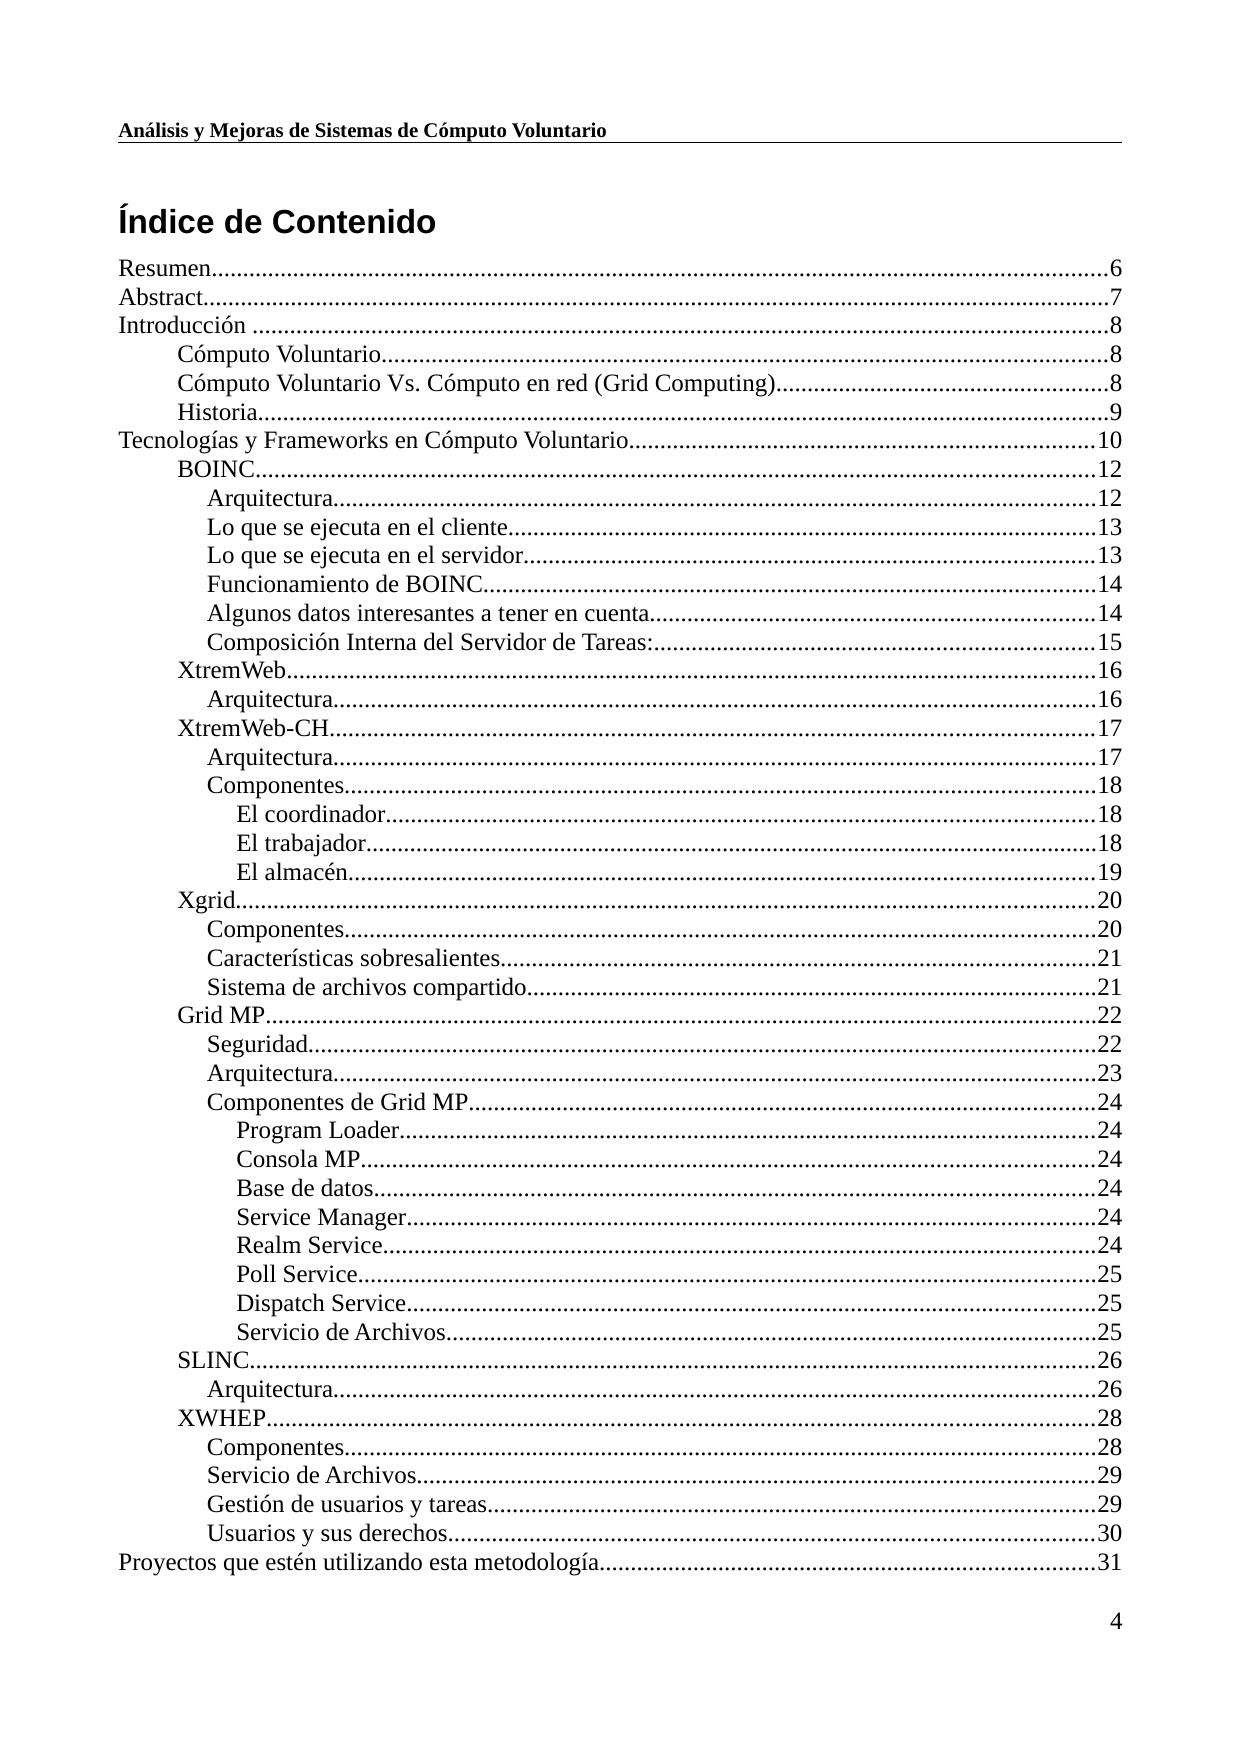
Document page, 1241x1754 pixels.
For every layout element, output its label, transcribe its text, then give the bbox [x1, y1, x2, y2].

text Base de datos 24 [236, 1173, 1122, 1202]
text Componentes de Grid MP 24 [207, 1087, 1122, 1116]
text Proyectos que estén utilizando esta metodología 31 [118, 1547, 1122, 1576]
text El almacén 19 [236, 857, 1122, 886]
text Dispatch Service 25 [236, 1288, 1122, 1317]
text Xgrid 20 [177, 886, 1122, 914]
text Grid MP 22 [177, 1001, 1122, 1029]
text Arquitectura 26 [207, 1374, 1122, 1403]
text Consola MP 24 [236, 1144, 1122, 1173]
text Algunos datos interesantes a tener en cuenta 14 [207, 598, 1122, 627]
text Usuarios y sus derechos 30 [207, 1518, 1122, 1547]
text Componentes 18 [207, 771, 1122, 799]
text Lo que se ejecuta en el servidor 13 [207, 541, 1122, 569]
text Cómputo Voluntario 8 [177, 339, 1122, 368]
text Servicio de Archivos 29 [207, 1461, 1122, 1489]
text Abstract 7 [118, 282, 1122, 311]
text Seguridad 22 [207, 1029, 1122, 1058]
text Poll Service 25 [236, 1259, 1122, 1288]
text Gestión de usuarios y tareas 29 [207, 1489, 1122, 1518]
text Tecnologías y Frameworks en Cómputo Voluntario 10 [118, 426, 1122, 454]
text XtremWeb 16 [177, 656, 1122, 684]
text Componentes 20 [207, 914, 1122, 943]
text Introducción 8 [118, 311, 1122, 339]
text Arquitectura 17 [207, 742, 1122, 771]
text Funcionamiento de BOINC 14 [207, 569, 1122, 598]
text Historia 9 [177, 397, 1122, 426]
text Composición Interna del Servidor de Tareas: 15 [207, 627, 1122, 656]
text XtremWeb-CH 17 [177, 713, 1122, 742]
text Sistema de archivos compartido 21 [207, 972, 1122, 1001]
text Servicio de Archivos 25 [236, 1317, 1122, 1346]
subtitle Índice de Contenido [118, 202, 1122, 241]
text Arquitectura 12 [207, 483, 1122, 512]
text Arquitectura 16 [207, 684, 1122, 713]
text Realm Service 24 [236, 1231, 1122, 1259]
text SLINC 26 [177, 1346, 1122, 1374]
text Lo que se ejecuta en el cliente 13 [207, 512, 1122, 541]
text Componentes 28 [207, 1432, 1122, 1461]
text Resumen 6 [118, 253, 1122, 282]
text Program Loader 24 [236, 1116, 1122, 1144]
text Arquitectura 23 [207, 1058, 1122, 1087]
text Cómputo Voluntario Vs. Cómputo en red (Grid Computing) 8 [177, 368, 1122, 397]
text El coordinador 18 [236, 799, 1122, 828]
text Service Manager 24 [236, 1202, 1122, 1231]
text BOINC 12 [177, 454, 1122, 483]
text El trabajador 18 [236, 828, 1122, 857]
text Características sobresalientes 21 [207, 943, 1122, 972]
text XWHEP 28 [177, 1403, 1122, 1432]
